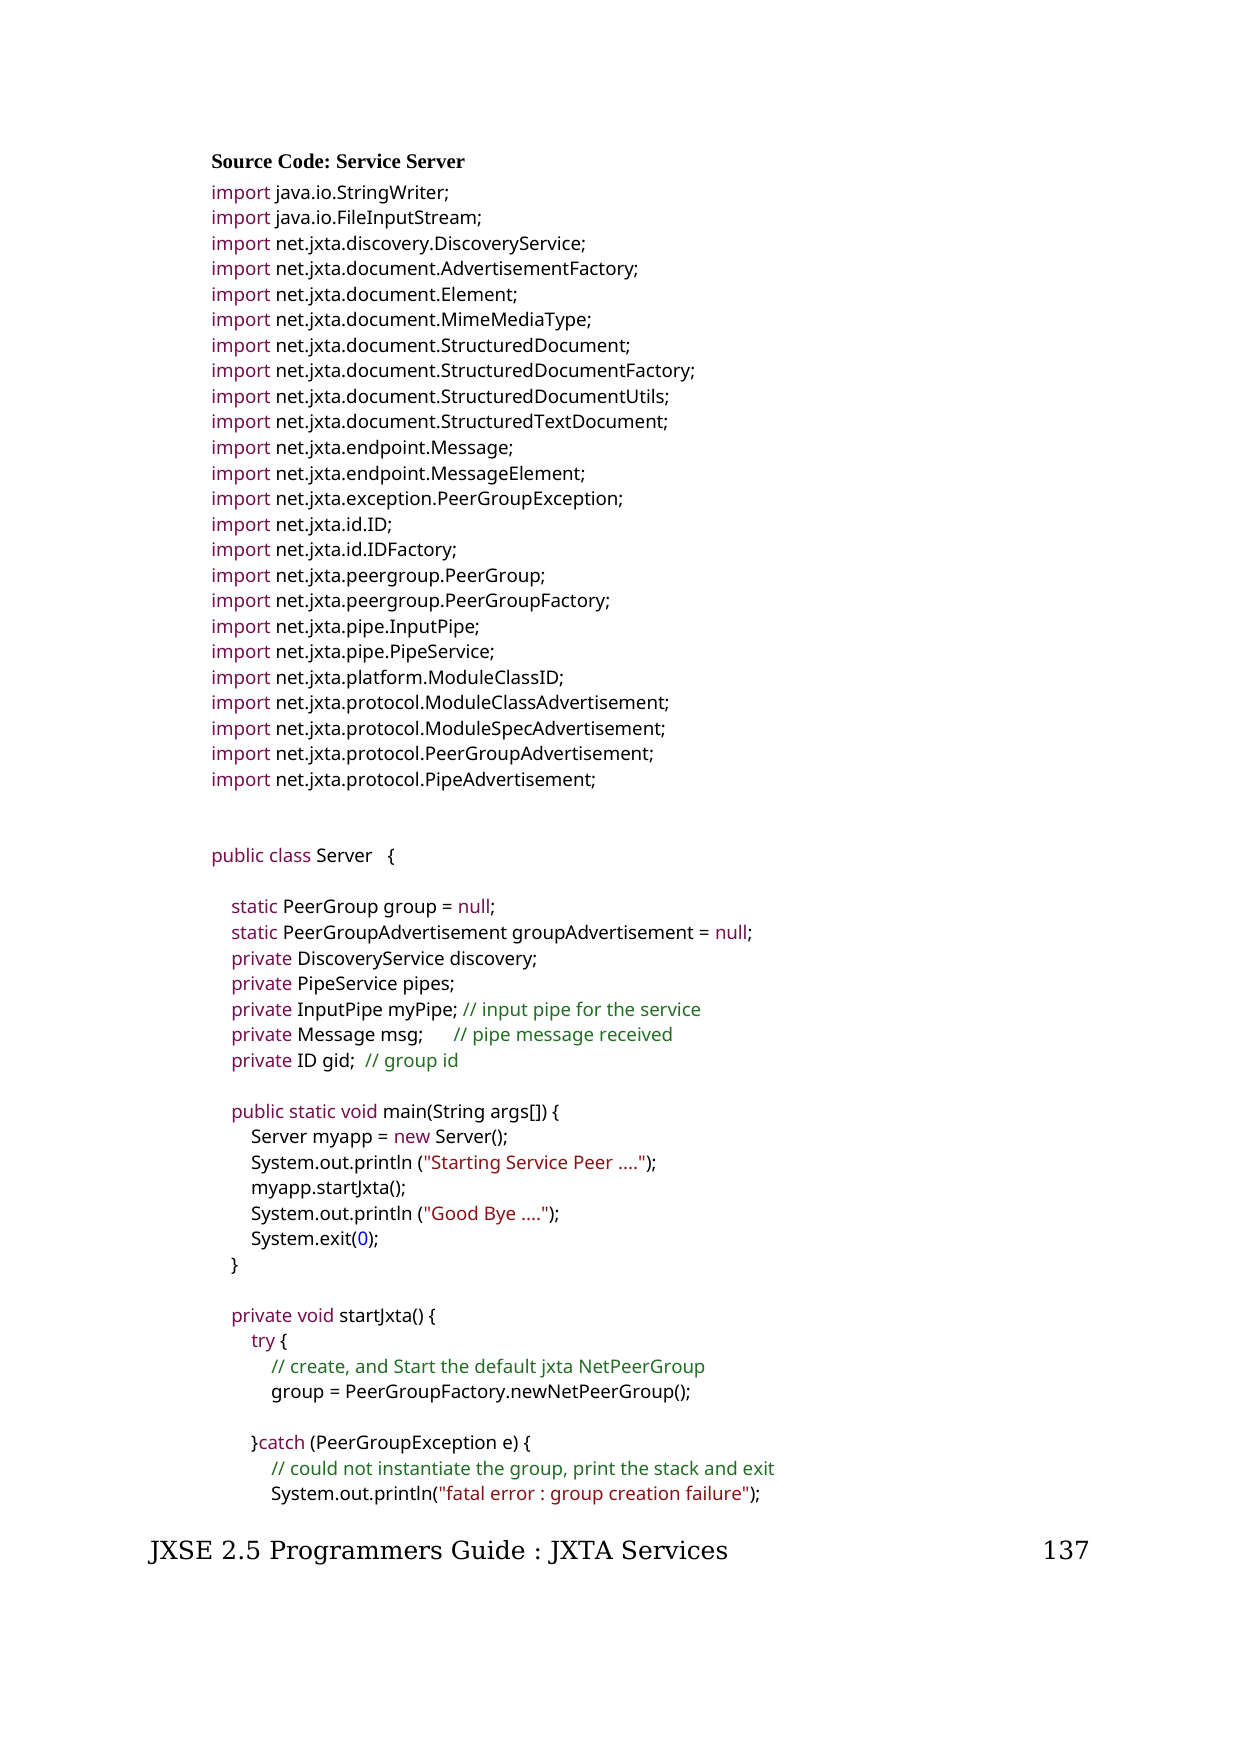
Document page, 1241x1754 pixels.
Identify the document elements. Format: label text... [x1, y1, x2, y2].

text import net.jxta.protocol.PeerGroupAdvertisement; [211, 741, 1240, 766]
text System.out.println ("Good Bye ...."); [211, 1200, 1240, 1226]
text import net.jxta.platform.ModuleClassID; [211, 664, 1240, 690]
text public class Server { [211, 843, 1240, 868]
text import net.jxta.document.StructuredDocumentUtils; [211, 383, 1240, 409]
text import java.io.FileInputStream; [211, 205, 1240, 230]
text import net.jxta.endpoint.Message; [211, 434, 1240, 460]
text import net.jxta.document.Element; [211, 281, 1240, 307]
text import net.jxta.id.ID; [211, 511, 1240, 537]
text import net.jxta.protocol.ModuleSpecAdvertisement; [211, 715, 1240, 741]
text import net.jxta.document.StructuredDocumentFactory; [211, 358, 1240, 383]
text System.out.println("fatal error : group creation failure"); [211, 1481, 1240, 1506]
text private PipeService pipes; [211, 970, 1240, 996]
text import net.jxta.protocol.PipeAdvertisement; [211, 766, 1240, 792]
text import java.io.StringWriter; [211, 179, 1240, 205]
text // create, and Start the default jxta NetPeerGroup [211, 1353, 1240, 1379]
text import net.jxta.peergroup.PeerGroupFactory; [211, 588, 1240, 613]
text import net.jxta.pipe.InputPipe; [211, 613, 1240, 639]
text static PeerGroupAdvertisement groupAdvertisement = null; [211, 919, 1240, 945]
text System.exit(0); [211, 1226, 1240, 1251]
text System.out.println ("Starting Service Peer ...."); [211, 1149, 1240, 1174]
text import net.jxta.protocol.ModuleClassAdvertisement; [211, 690, 1240, 715]
text private DiscoveryService discovery; [211, 945, 1240, 970]
text import net.jxta.id.IDFactory; [211, 537, 1240, 562]
text myapp.startJxta(); [211, 1174, 1240, 1200]
text static PeerGroup group = null; [211, 894, 1240, 919]
text private InputPipe myPipe; // input pipe for the service [211, 996, 1240, 1021]
text import net.jxta.document.MimeMediaType; [211, 307, 1240, 332]
text Server myapp = new Server(); [211, 1123, 1240, 1149]
text } [211, 1251, 1240, 1277]
text try { [211, 1328, 1240, 1353]
text private ID gid; // group id [211, 1047, 1240, 1072]
text public static void main(String args[]) { [211, 1098, 1240, 1123]
text import net.jxta.peergroup.PeerGroup; [211, 562, 1240, 588]
text import net.jxta.exception.PeerGroupException; [211, 486, 1240, 511]
text import net.jxta.pipe.PipeService; [211, 639, 1240, 664]
text Source Code: Service Server [211, 150, 1090, 173]
text private void startJxta() { [211, 1302, 1240, 1328]
text import net.jxta.document.StructuredTextDocument; [211, 409, 1240, 434]
text group = PeerGroupFactory.newNetPeerGroup(); [211, 1379, 1240, 1404]
text // could not instantiate the group, print the stack and exit [211, 1455, 1240, 1481]
text import net.jxta.endpoint.MessageElement; [211, 460, 1240, 486]
text import net.jxta.document.StructuredDocument; [211, 332, 1240, 358]
text private Message msg; // pipe message received [211, 1021, 1240, 1047]
text import net.jxta.discovery.DiscoveryService; [211, 230, 1240, 256]
text import net.jxta.document.AdvertisementFactory; [211, 256, 1240, 281]
text }catch (PeerGroupException e) { [211, 1430, 1240, 1455]
